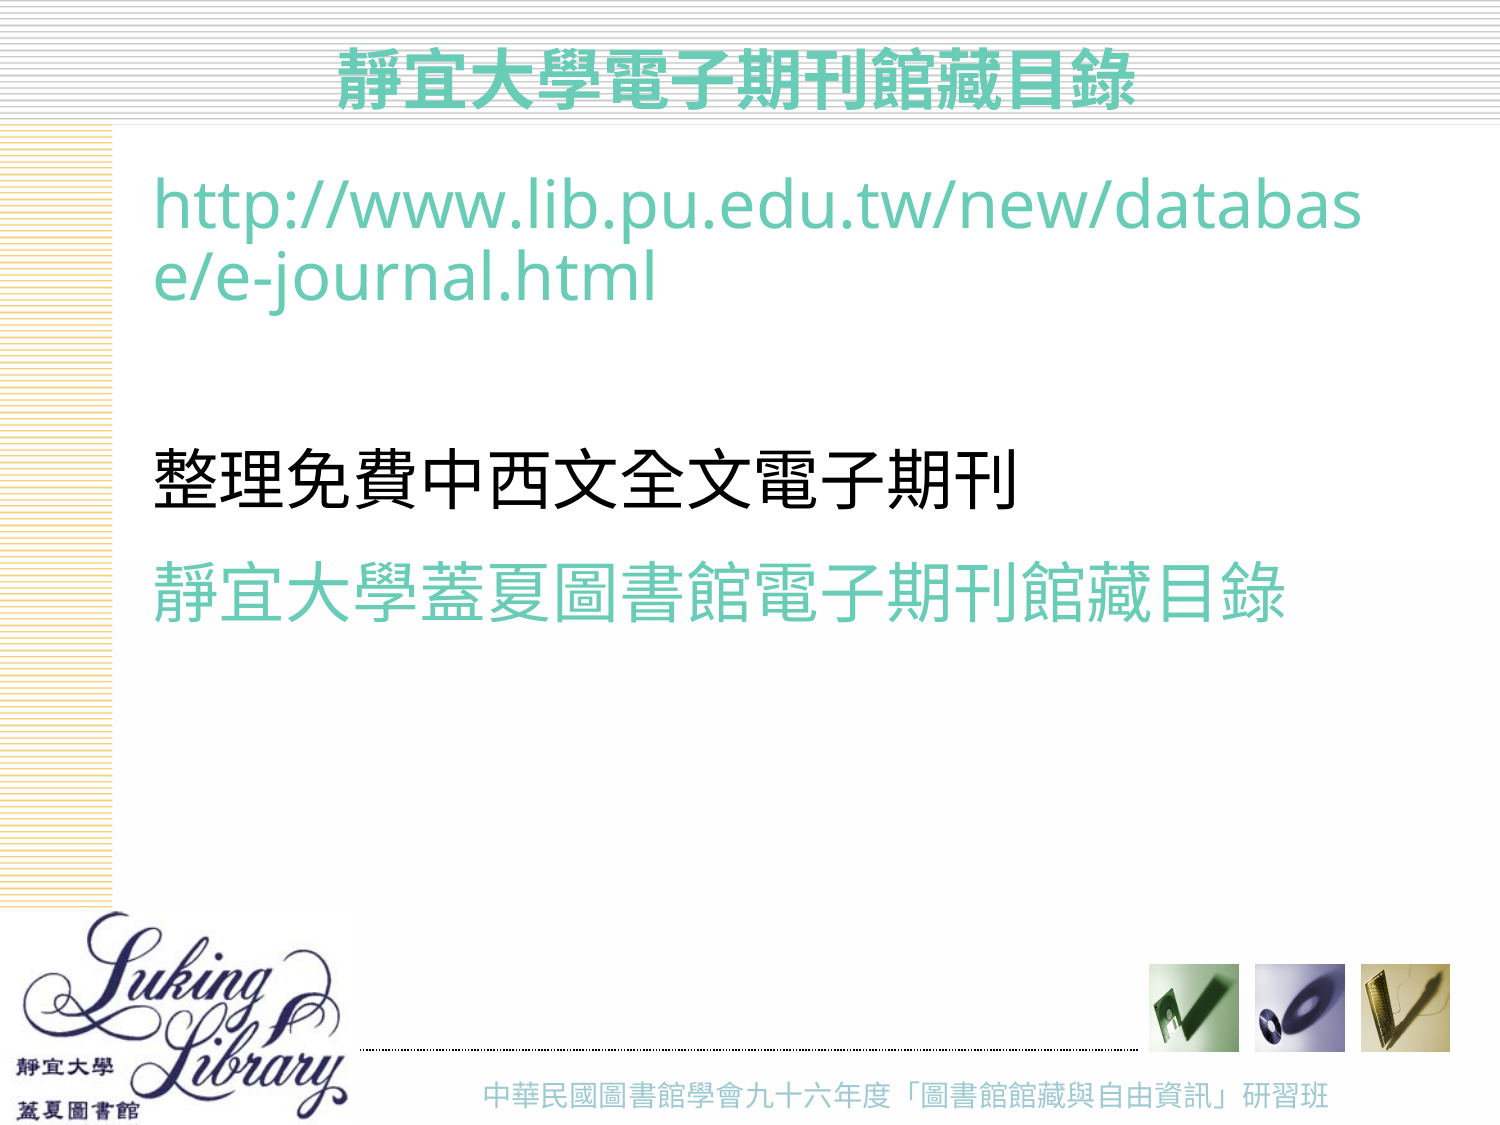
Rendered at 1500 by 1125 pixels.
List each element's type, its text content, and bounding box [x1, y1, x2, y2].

picture [1361, 964, 1450, 1052]
picture [1255, 1013, 1345, 1052]
picture [1149, 1013, 1239, 1052]
title 靜宜大學電子期刊館藏目錄 [74, 27, 1433, 123]
picture [0, 0, 1500, 1125]
list http://www.lib.pu.edu.tw/new/database/e-journal.html 整理免費中西文全文電子期刊 靜宜大學蓋夏圖書館電子期刊館藏目錄 [137, 149, 1413, 1013]
